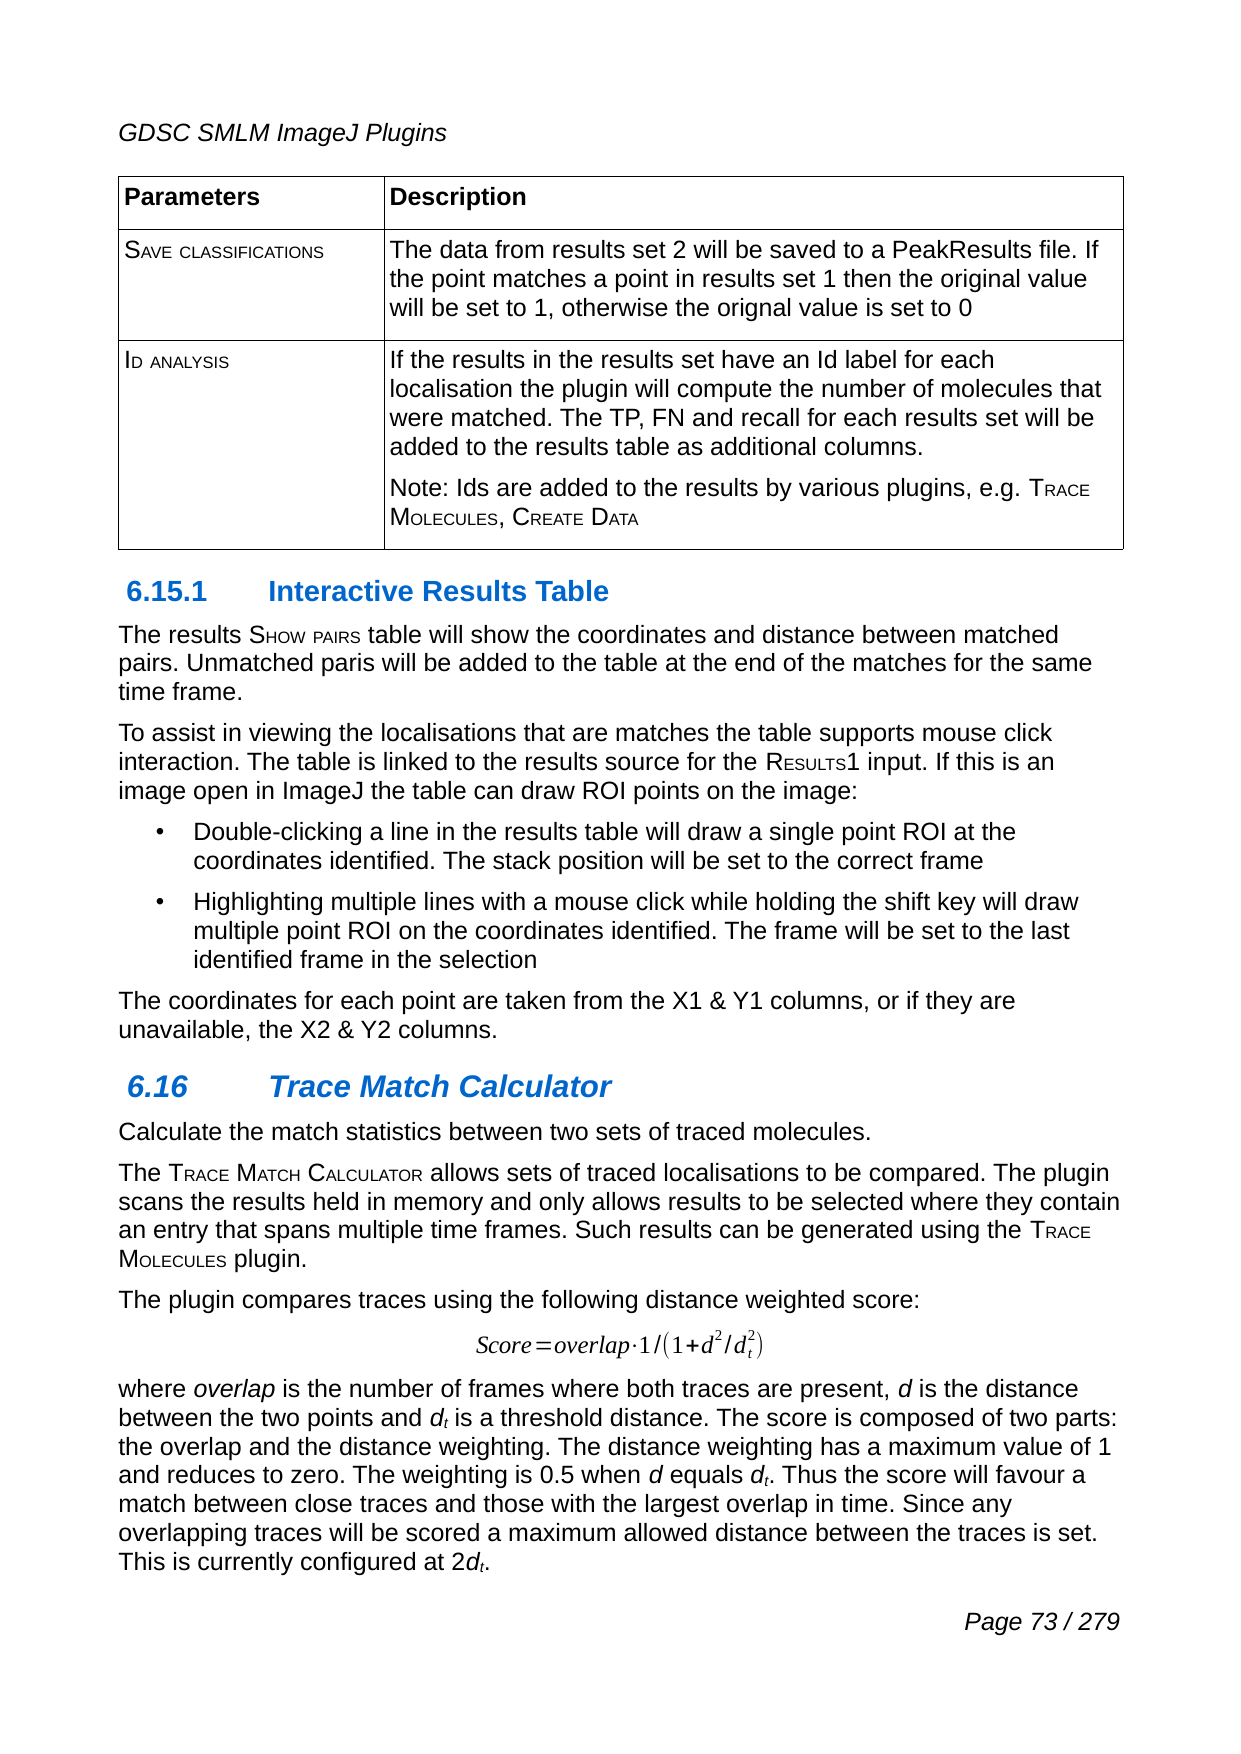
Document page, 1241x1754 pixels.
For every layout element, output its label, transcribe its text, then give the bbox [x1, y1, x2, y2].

table_cell Id analysis [119, 341, 384, 548]
text The coordinates for each point are taken from the X1 & Y1 columns, or if they are unavailable, the X2 & Y2 columns. [118, 986, 1122, 1044]
list Highlighting multiple lines with a mouse click while holding the shift key will draw multiple point ROI on the coordinates identified. The frame will be set to the last identified frame in the selection [156, 887, 1122, 974]
table_cell If the results in the results set have an Id label for each localisation the plugin will compute the number of molecules that were matched. The TP, FN and recall for each results set will be added to the results table as additional columns. Note: Ids are added to the results by various plugins, e.g. Trace Molecules, Create Data [385, 341, 1123, 548]
text To assist in viewing the localisations that are matches the table supports mouse click interaction. The table is linked to the results source for the Results1 input. If this is an image open in ImageJ the table can draw ROI points on the image: [118, 718, 1122, 805]
table_header Description [385, 177, 1123, 229]
subtitle Interactive Results Table [118, 574, 1122, 607]
table_cell Save classifications [119, 230, 384, 339]
text where overlap is the number of frames where both traces are present, d is the distance between the two points and dt is a threshold distance. The score is composed of two parts: the overlap and the distance weighting. The distance weighting has a maximum value of 1 and reduces to zero. The weighting is 0.5 when d equals dt. Thus the score will favour a match between close traces and those with the largest overlap in time. Since any overlapping traces will be scored a maximum allowed distance between the traces is set. This is currently configured at 2dt. [118, 1374, 1122, 1576]
text The Trace Match Calculator allows sets of traced localisations to be compared. The plugin scans the results held in memory and only allows results to be selected where they contain an entry that spans multiple time frames. Such results can be generated using the Trace Molecules plugin. [118, 1158, 1122, 1273]
table_cell The data from results set 2 will be saved to a PeakResults file. If the point matches a point in results set 1 then the original value will be set to 1, otherwise the orignal value is set to 0 [385, 230, 1123, 339]
text The plugin compares traces using the following distance weighted score: [118, 1286, 1122, 1314]
subtitle Trace Match Calculator [118, 1068, 1122, 1104]
text The results Show pairs table will show the coordinates and distance between matched pairs. Unmatched paris will be added to the table at the end of the matches for the same time frame. [118, 620, 1122, 706]
text Calculate the match statistics between two sets of traced molecules. [118, 1117, 1122, 1146]
list Double-clicking a line in the results table will draw a single point ROI at the coordinates identified. The stack position will be set to the correct frame [156, 817, 1122, 875]
table_header Parameters [119, 177, 384, 229]
